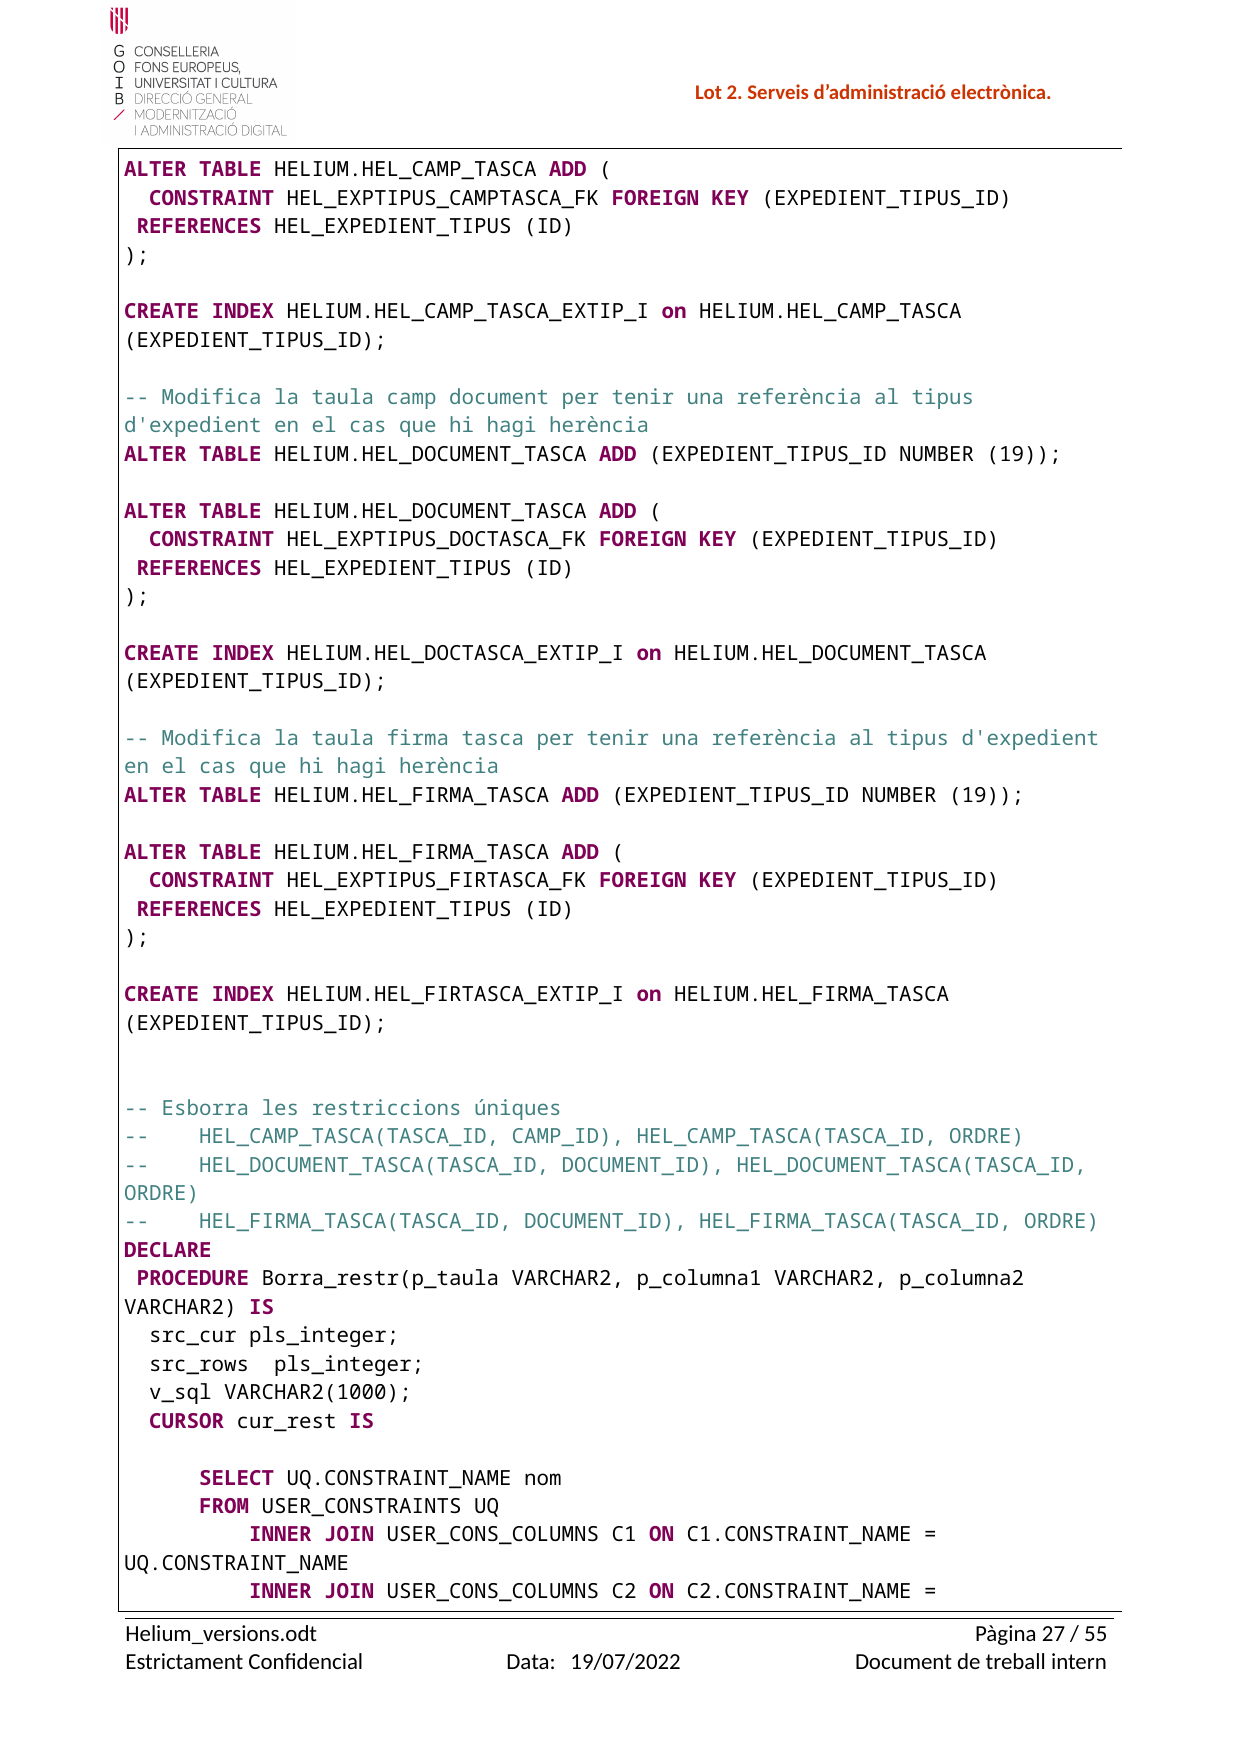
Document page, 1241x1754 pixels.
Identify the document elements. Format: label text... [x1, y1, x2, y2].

table_header ALTER TABLE HELIUM.HEL_CAMP_TASCA ADD ( CONSTRAINT HEL_EXPTIPUS_CAMPTASCA_FK FOREIGN KEY (EXPEDIENT_TIPUS_ID) REFERENCES HEL_EXPEDIENT_TIPUS (ID) ); CREATE INDEX HELIUM.HEL_CAMP_TASCA_EXTIP_I on HELIUM.HEL_CAMP_TASCA (EXPEDIENT_TIPUS_ID); -- Modifica la taula camp document per tenir una referència al tipus d'expedient en el cas que hi hagi herència ALTER TABLE HELIUM.HEL_DOCUMENT_TASCA ADD (EXPEDIENT_TIPUS_ID NUMBER (19)); ALTER TABLE HELIUM.HEL_DOCUMENT_TASCA ADD ( CONSTRAINT HEL_EXPTIPUS_DOCTASCA_FK FOREIGN KEY (EXPEDIENT_TIPUS_ID) REFERENCES HEL_EXPEDIENT_TIPUS (ID) ); CREATE INDEX HELIUM.HEL_DOCTASCA_EXTIP_I on HELIUM.HEL_DOCUMENT_TASCA (EXPEDIENT_TIPUS_ID); -- Modifica la taula firma tasca per tenir una referència al tipus d'expedient en el cas que hi hagi herència ALTER TABLE HELIUM.HEL_FIRMA_TASCA ADD (EXPEDIENT_TIPUS_ID NUMBER (19)); ALTER TABLE HELIUM.HEL_FIRMA_TASCA ADD ( CONSTRAINT HEL_EXPTIPUS_FIRTASCA_FK FOREIGN KEY (EXPEDIENT_TIPUS_ID) REFERENCES HEL_EXPEDIENT_TIPUS (ID) ); CREATE INDEX HELIUM.HEL_FIRTASCA_EXTIP_I on HELIUM.HEL_FIRMA_TASCA (EXPEDIENT_TIPUS_ID); -- Esborra les restriccions úniques -- HEL_CAMP_TASCA(TASCA_ID, CAMP_ID), HEL_CAMP_TASCA(TASCA_ID, ORDRE) -- HEL_DOCUMENT_TASCA(TASCA_ID, DOCUMENT_ID), HEL_DOCUMENT_TASCA(TASCA_ID, ORDRE) -- HEL_FIRMA_TASCA(TASCA_ID, DOCUMENT_ID), HEL_FIRMA_TASCA(TASCA_ID, ORDRE) DECLARE PROCEDURE Borra_restr(p_taula VARCHAR2, p_columna1 VARCHAR2, p_columna2 VARCHAR2) IS src_cur pls_integer; src_rows pls_integer; v_sql VARCHAR2(1000); CURSOR cur_rest IS SELECT UQ.CONSTRAINT_NAME nom FROM USER_CONSTRAINTS UQ INNER JOIN USER_CONS_COLUMNS C1 ON C1.CONSTRAINT_NAME = UQ.CONSTRAINT_NAME INNER JOIN USER_CONS_COLUMNS C2 ON C2.CONSTRAINT_NAME = [119, 149, 1122, 1611]
picture [100, 0, 297, 144]
